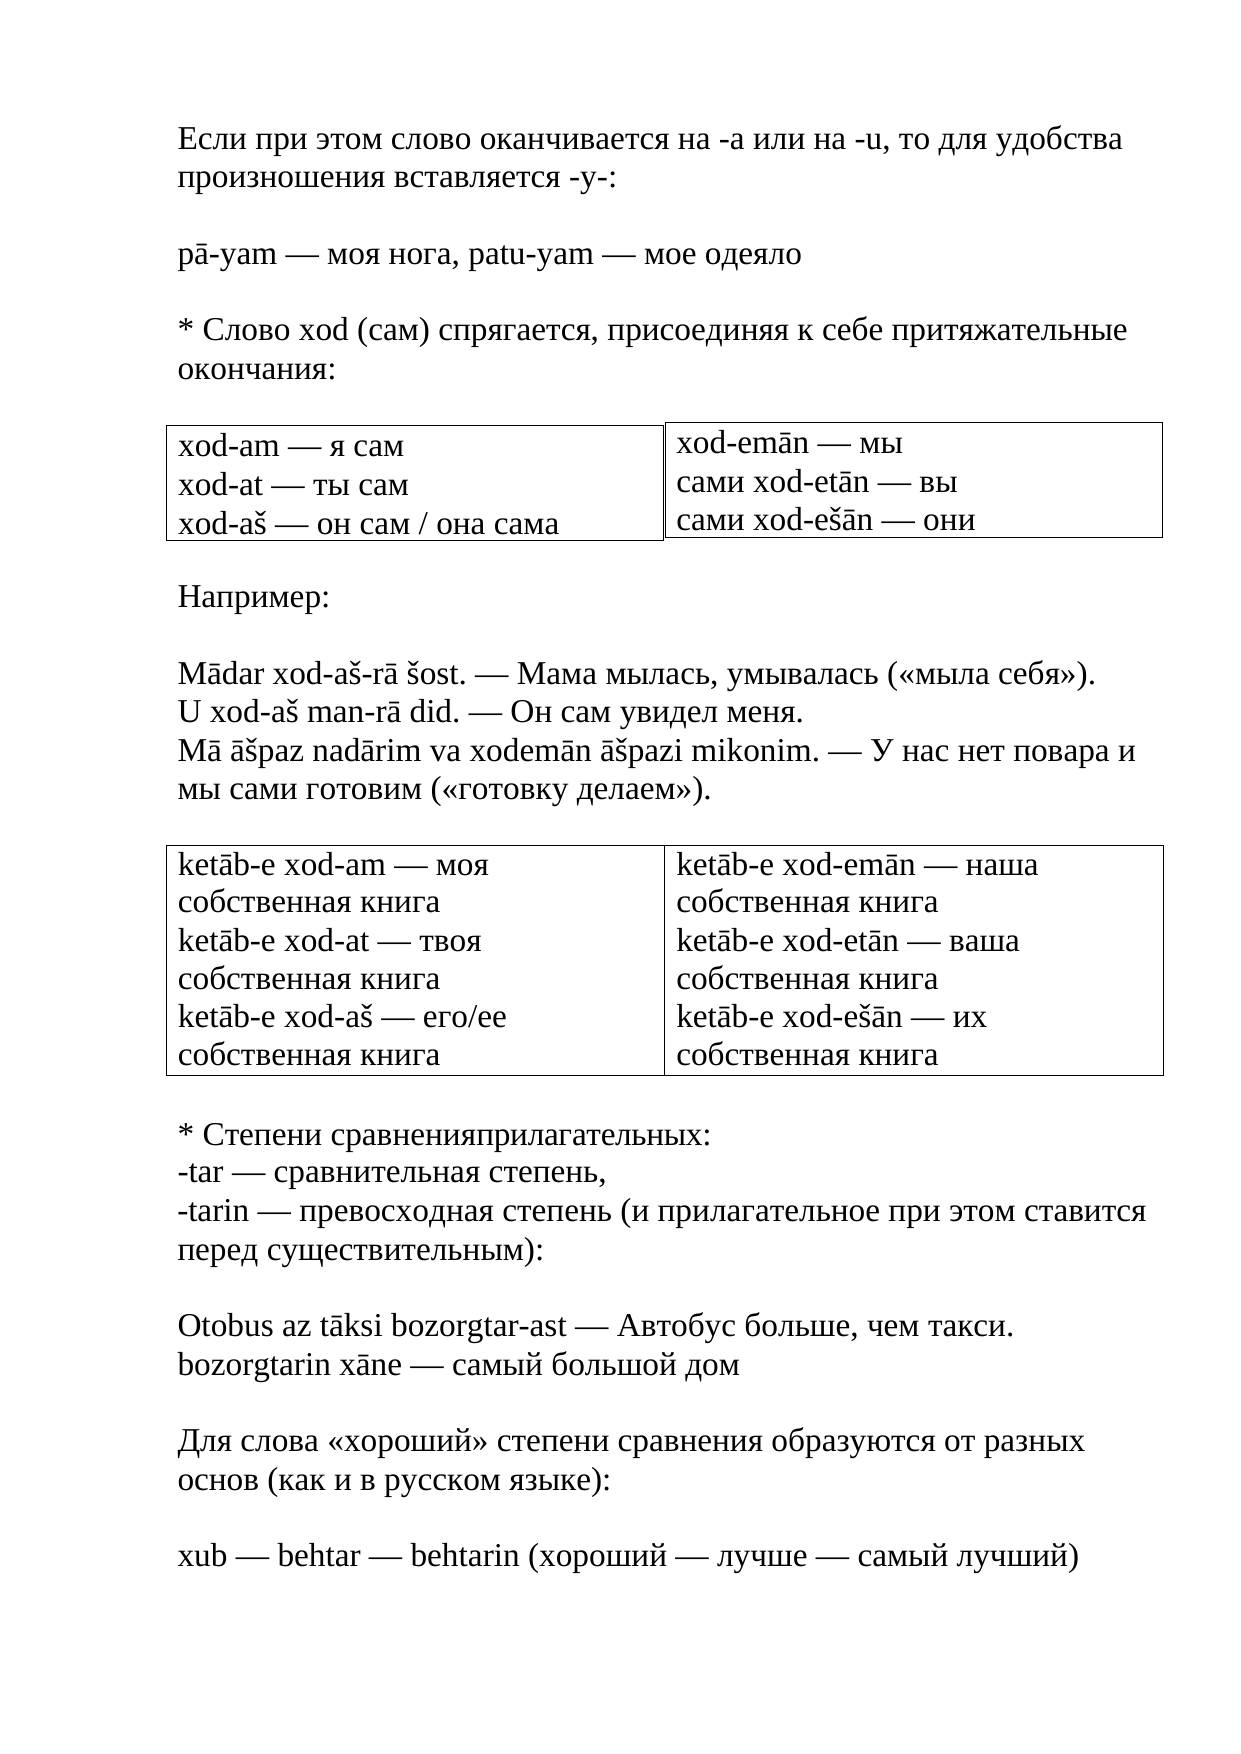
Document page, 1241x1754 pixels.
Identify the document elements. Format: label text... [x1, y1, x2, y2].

text Например: [177, 576, 1201, 615]
table_cell ketāb-e xod-etān — ваша [665, 922, 1163, 960]
text xod-aš — он сам / она сама [178, 503, 663, 540]
table_cell собственная книга [167, 960, 664, 999]
text Mā āšpaz nadārim va xodemān āšpazi mikonim. — У нас нет повара и мы сами готовим («готовку делаем»). [177, 730, 1138, 807]
table_cell ketāb-e xod-ešān — их [665, 999, 1163, 1037]
table_header ketāb-e xod-emān — наша [665, 846, 1163, 884]
table_cell собственная книга [665, 884, 1163, 922]
table_cell собственная книга [665, 1037, 1163, 1075]
table_cell ketāb-e xod-at — твоя [167, 922, 664, 960]
text Mādar xod-aš-rā šost. — Мама мылась, умывалась («мыла себя»). U xod-aš man-rā did. — Он сам увидел меня. [177, 653, 1098, 730]
table_cell собственная книга [665, 960, 1163, 999]
table_cell ketāb-e xod-aš — его/ее [167, 999, 664, 1037]
text xod-at — ты сам [178, 464, 663, 503]
table_header ketāb-e xod-am — моя [167, 846, 664, 884]
text pā-yam — моя нога, patu-yam — мое одеяло [177, 233, 1201, 271]
text Для слова «хороший» степени сравнения образуются от разных основ (как и в русском языке): [177, 1421, 1087, 1497]
table_cell собственная книга [167, 884, 664, 922]
text -tar — сравнительная степень, [177, 1152, 1201, 1191]
text Если при этом слово оканчивается на -a или на -u, то для удобства произношения вставляется -y-: [177, 118, 1125, 195]
text -tarin — превосходная степень (и прилагательное при этом ставится перед существительным): [177, 1191, 1149, 1267]
list Cлово xod (сам) cпрягается, присоединяя к себе притяжательные окончания: [177, 309, 1129, 386]
list Степени сравненияприлагательных: [177, 1114, 1201, 1152]
text xod-emān — мы сами xod-etān — вы сами xod-ešān — они сами [676, 423, 979, 537]
text xod-am — я сам [178, 426, 663, 464]
text Оtobus az tāksi bozorgtar-ast — Автобус больше, чем такси. bozorgtarin xāne — самый большой дом [177, 1306, 1016, 1382]
table_cell собственная книга [167, 1037, 664, 1075]
text xub — behtar — behtarin (хороший — лучше — самый лучший) [177, 1536, 1201, 1574]
